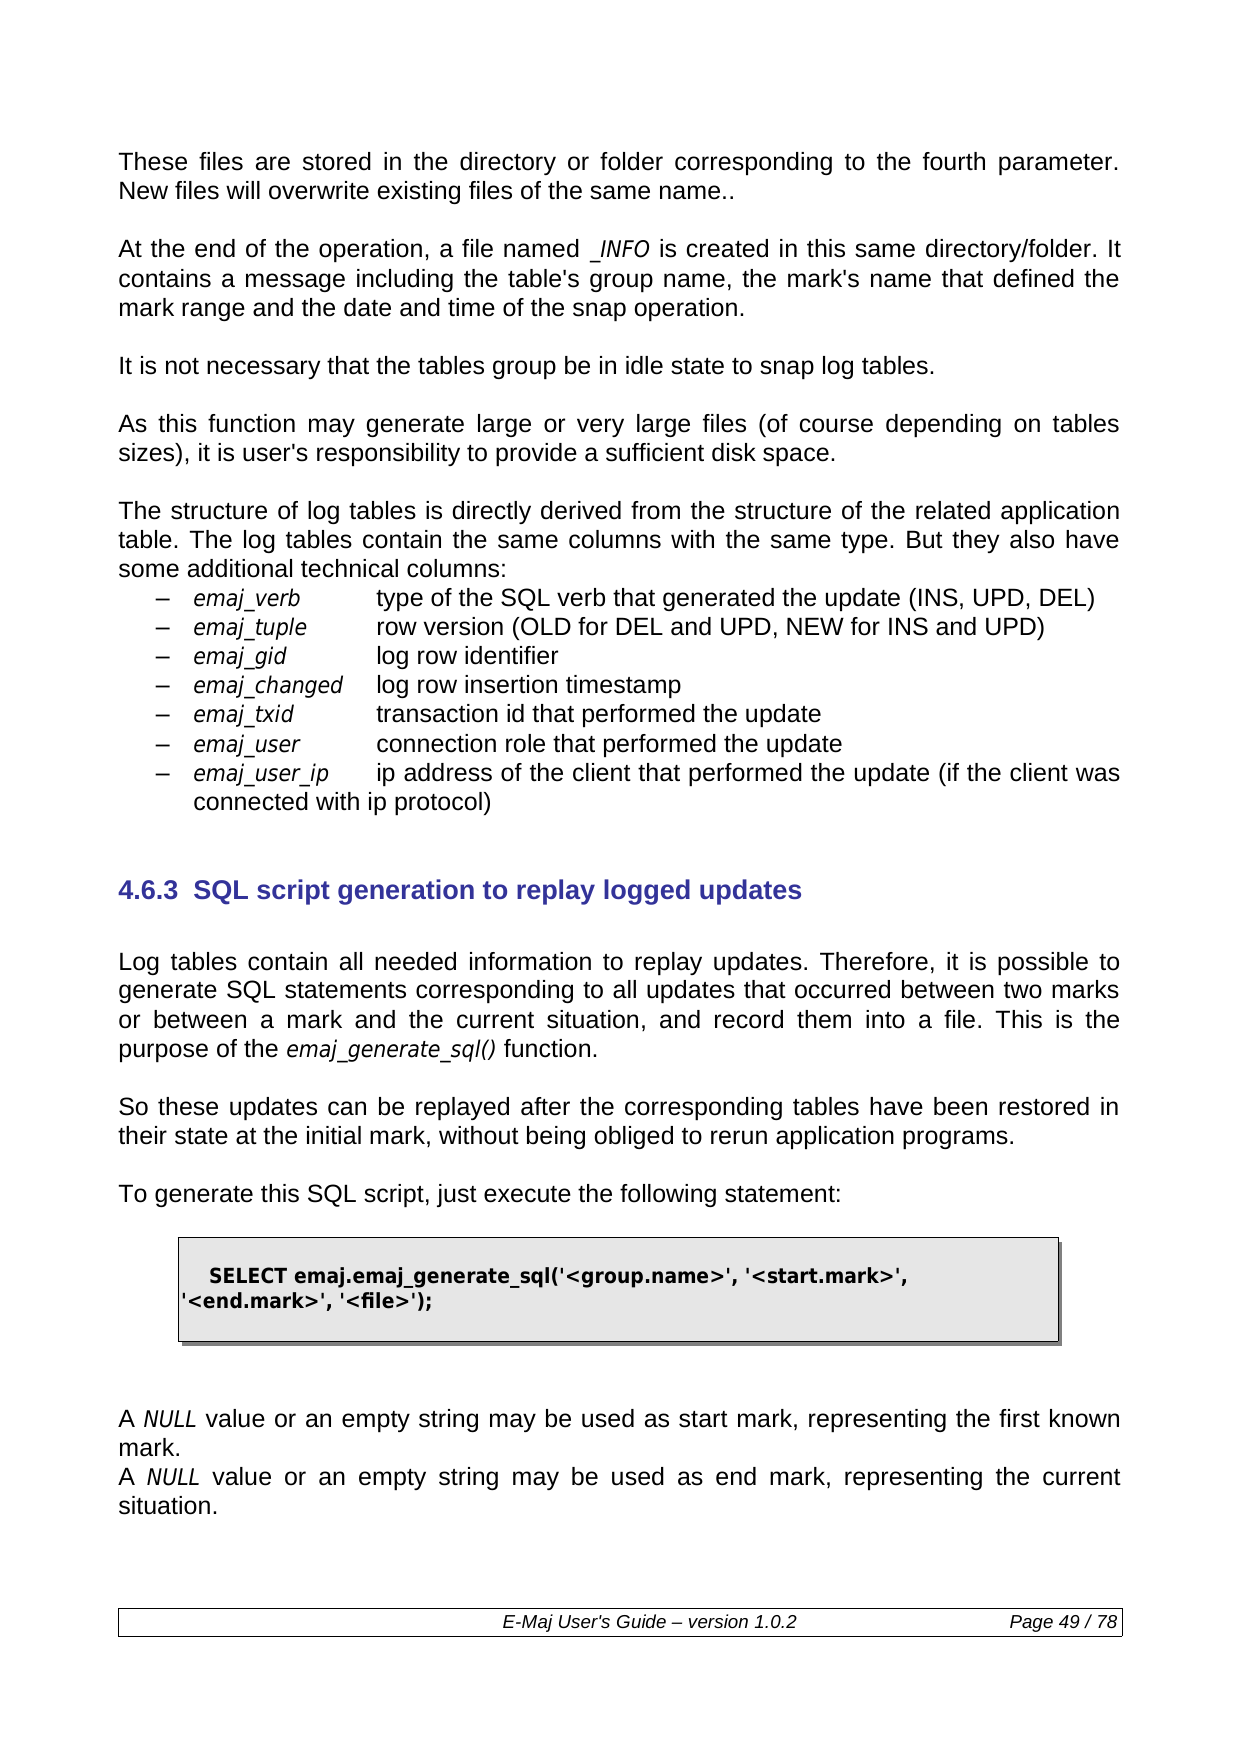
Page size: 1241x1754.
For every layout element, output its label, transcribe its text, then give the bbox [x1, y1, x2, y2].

text At the end of the operation, a file named _INFO is created in this same directory/folder. It contains a message including the table's group name, the mark's name that defined the mark range and the date and time of the snap operation. [118, 234, 1122, 322]
text It is not necessary that the tables group be in idle state to snap log tables. [118, 351, 1122, 380]
list emaj_user connection role that performed the update [156, 728, 1122, 757]
list emaj_gid log row identifier [156, 641, 1122, 670]
text A NULL value or an empty string may be used as start mark, representing the first known mark. [118, 1404, 1122, 1462]
text As this function may generate large or very large files (of course depending on tables sizes), it is user's responsibility to provide a sufficient disk space. [118, 409, 1122, 467]
text The structure of log tables is directly derived from the structure of the related application table. The log tables contain the same columns with the same type. But they also have some additional technical columns: [118, 496, 1122, 583]
list emaj_verb type of the SQL verb that generated the update (INS, UPD, DEL) [156, 583, 1122, 612]
list emaj_user_ip ip address of the client that performed the update (if the client was connected with ip protocol) [156, 757, 1122, 816]
subtitle SQL script generation to replay logged updates [118, 874, 1122, 905]
text SELECT emaj.emaj_generate_sql('<group.name>', '<start.mark>', '<end.mark>', '<file>'); [179, 1261, 1058, 1310]
list emaj_tuple row version (OLD for DEL and UPD, NEW for INS and UPD) [156, 612, 1122, 641]
text Log tables contain all needed information to replay updates. Therefore, it is possible to generate SQL statements corresponding to all updates that occurred between two marks or between a mark and the current situation, and record them into a file. This is the purpose of the emaj_generate_sql() function. [118, 946, 1122, 1063]
text These files are stored in the directory or folder corresponding to the fourth parameter. New files will overwrite existing files of the same name.. [118, 147, 1122, 205]
list emaj_changed log row insertion timestamp [156, 670, 1122, 699]
list emaj_txid transaction id that performed the update [156, 699, 1122, 728]
text To generate this SQL script, just execute the following statement: [118, 1179, 1122, 1208]
text A NULL value or an empty string may be used as end mark, representing the current situation. [118, 1462, 1122, 1520]
text So these updates can be replayed after the corresponding tables have been restored in their state at the initial mark, without being obliged to rerun application programs. [118, 1092, 1122, 1150]
